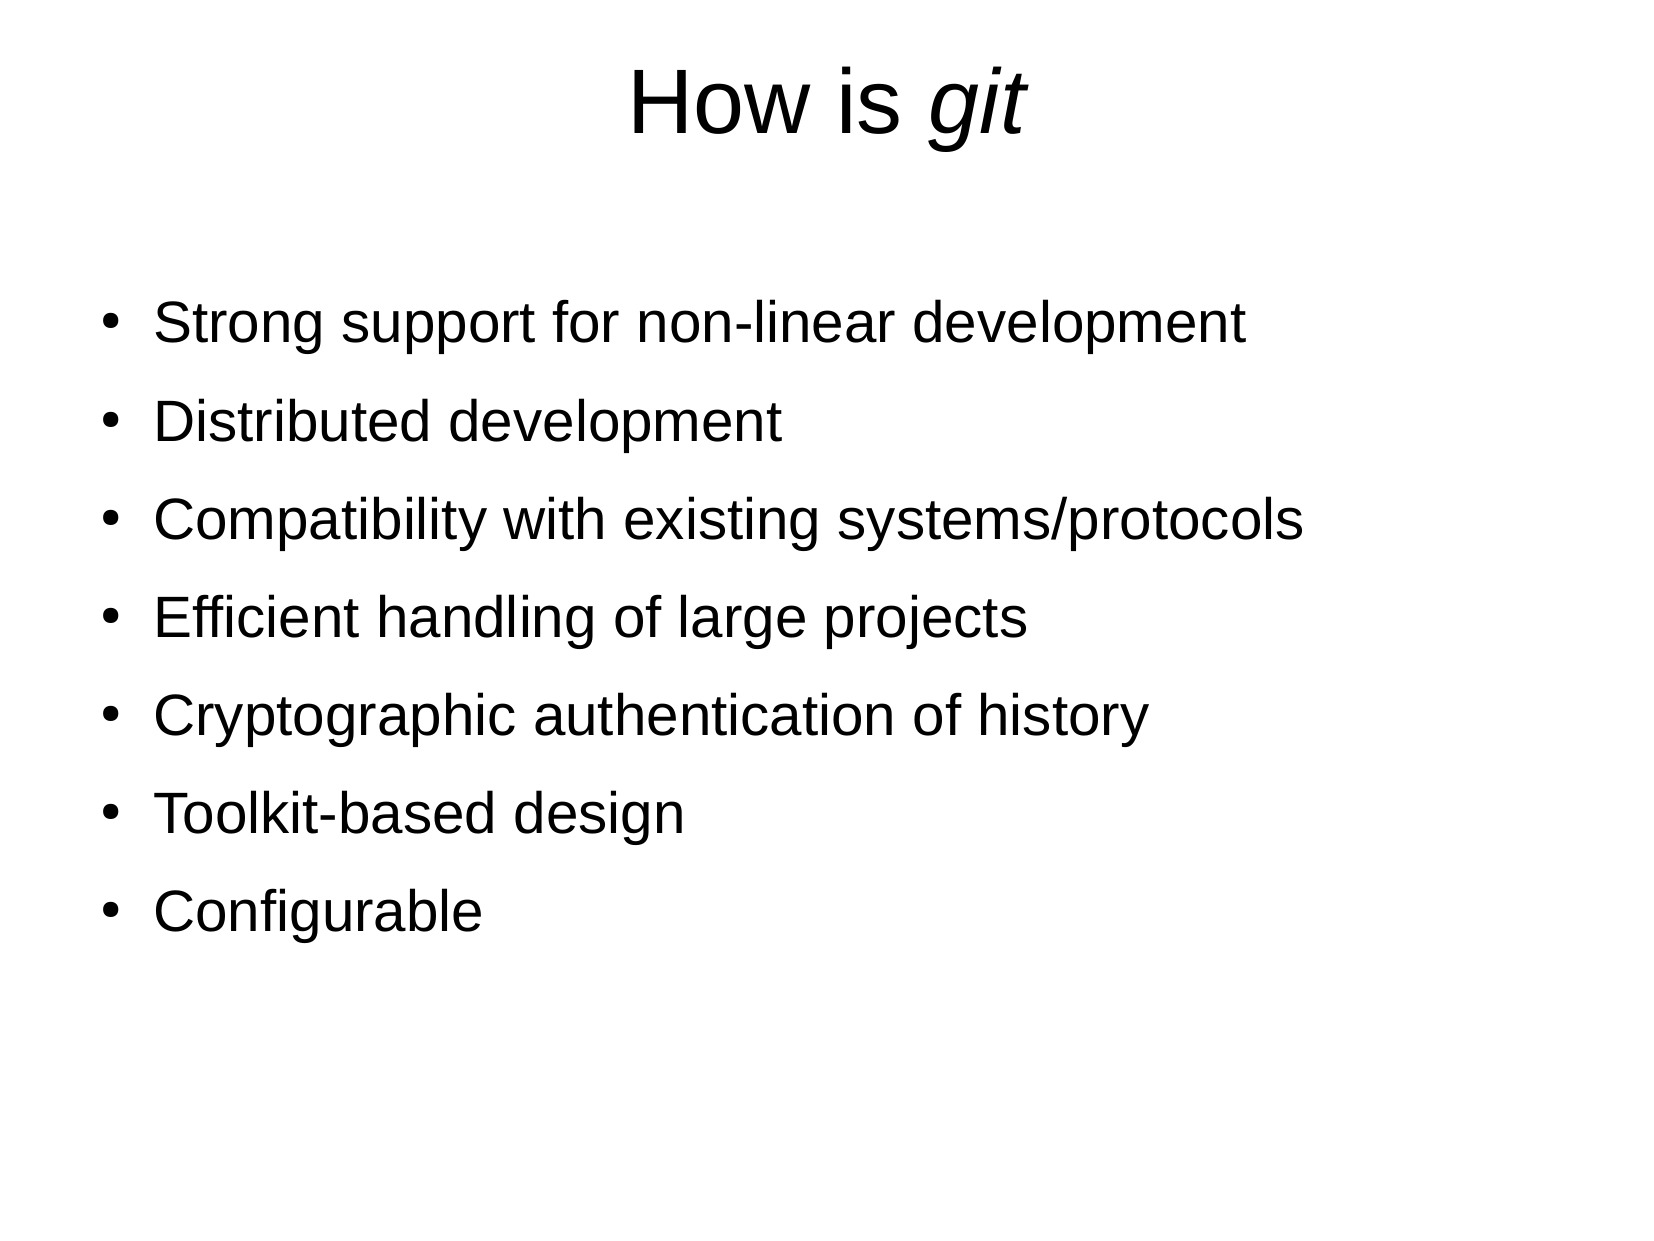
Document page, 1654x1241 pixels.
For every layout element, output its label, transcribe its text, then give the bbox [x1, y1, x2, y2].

title How is git [82, 49, 1571, 257]
list Strong support for non-linear development Distributed development Compatibility with existing systems/protocols Efficient handling of large projects Cryptographic authentication of history Toolkit-based design Configurable [82, 290, 1571, 1109]
